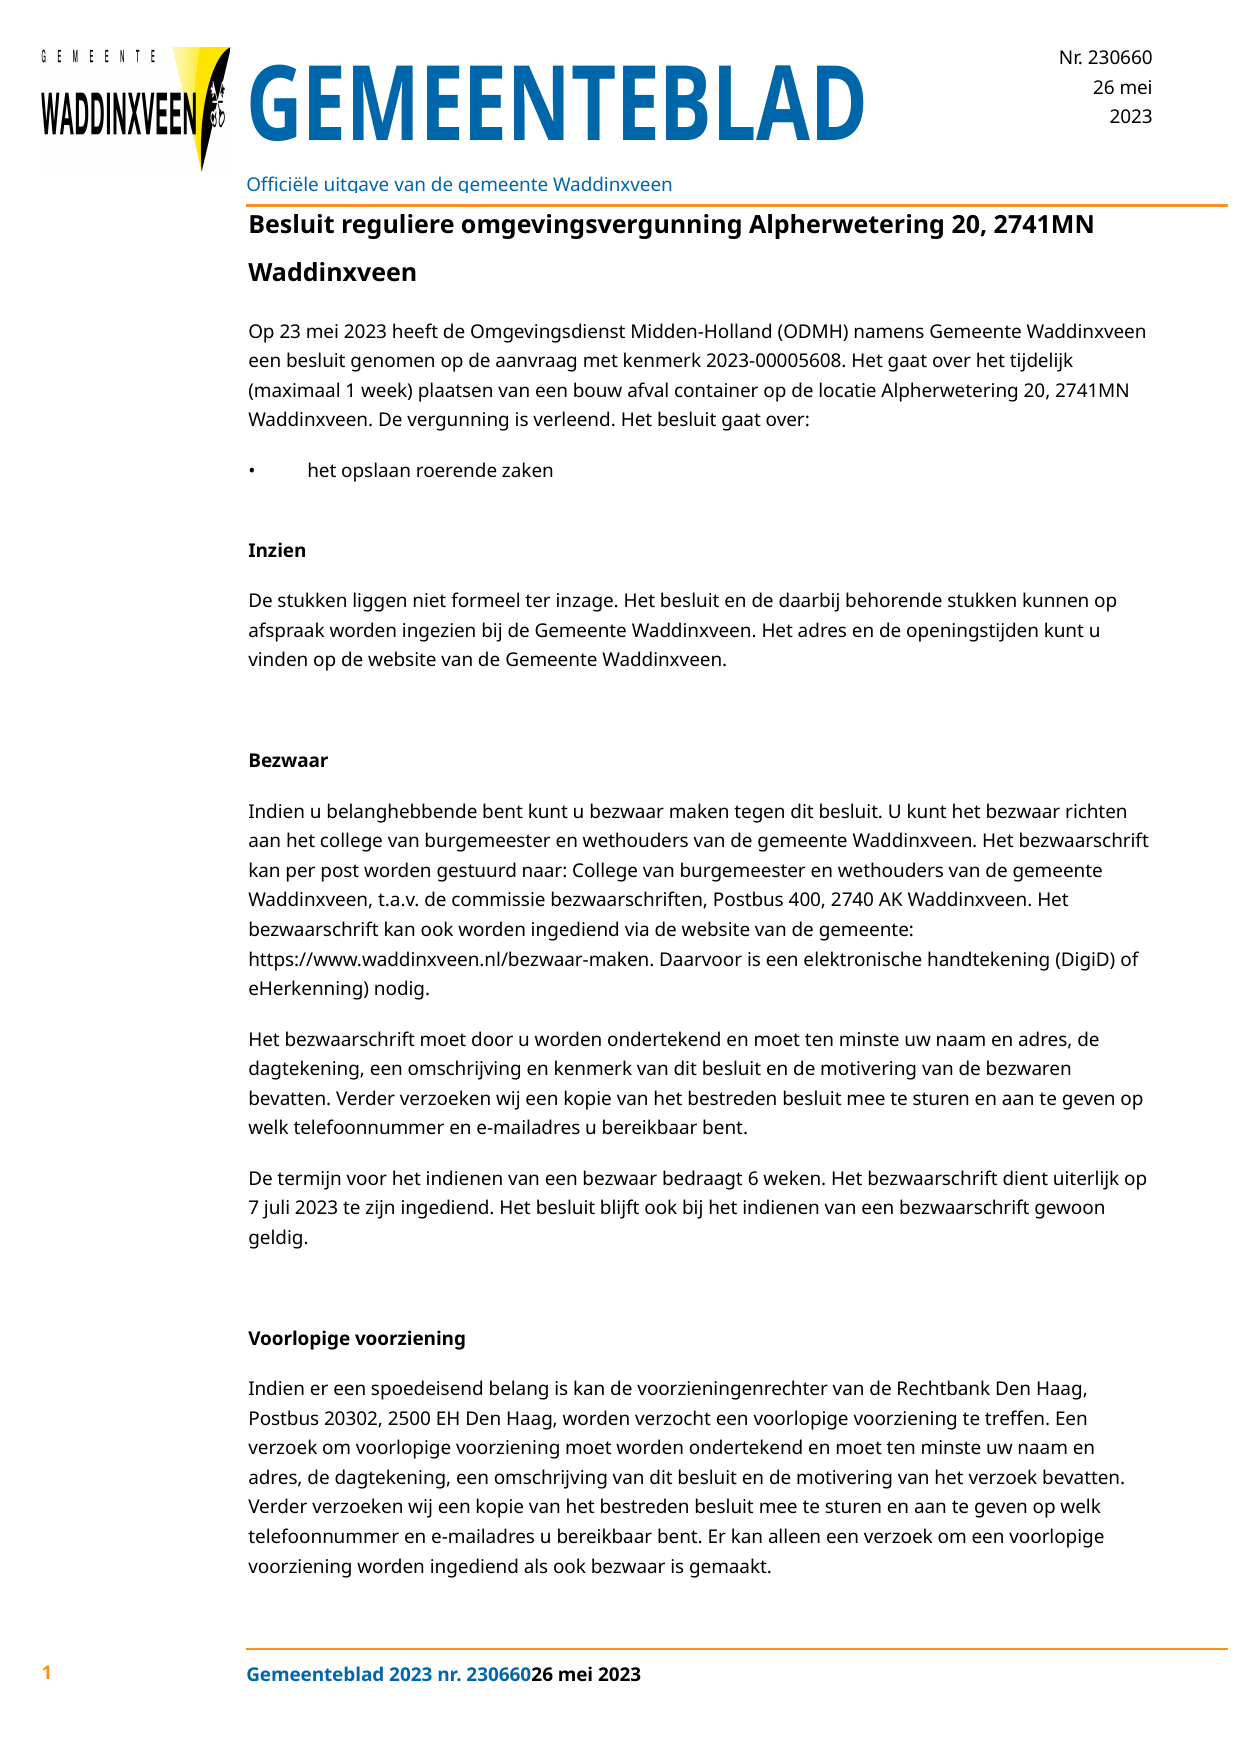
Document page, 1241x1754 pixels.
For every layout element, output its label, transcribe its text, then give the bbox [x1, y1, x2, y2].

list het opslaan roerende zaken [248, 457, 1152, 483]
text Indien er een spoedeisend belang is kan de voorzieningenrechter van de Rechtbank Den Haag, Postbus 20302, 2500 EH Den Haag, worden verzocht een voorlopige voorziening te treffen. Een verzoek om voorlopige voorziening moet worden ondertekend en moet ten minste uw naam en adres, de dagtekening, een omschrijving van dit besluit en de motivering van het verzoek bevatten. Verder verzoeken wij een kopie van het bestreden besluit mee te sturen en aan te geven op welk telefoonnummer en e-mailadres u bereikbaar bent. Er kan alleen een verzoek om een voorlopige voorziening worden ingediend als ook bezwaar is gemaakt. [248, 1375, 1152, 1579]
text Voorlopige voorziening [248, 1325, 1152, 1351]
text Op 23 mei 2023 heeft de Omgevingsdienst Midden-Holland (ODMH) namens Gemeente Waddinxveen een besluit genomen op de aanvraag met kenmerk 2023-00005608. Het gaat over het tijdelijk (maximaal 1 week) plaatsen van een bouw afval container op de locatie Alpherwetering 20, 2741MN Waddinxveen. De vergunning is verleend. Het besluit gaat over: [248, 318, 1152, 432]
text De termijn voor het indienen van een bezwaar bedraagt 6 weken. Het bezwaarschrift dient uiterlijk op 7 juli 2023 te zijn ingediend. Het besluit blijft ook bij het indienen van een bezwaarschrift gewoon geldig. [248, 1165, 1152, 1250]
text Indien u belanghebbende bent kunt u bezwaar maken tegen dit besluit. U kunt het bezwaar richten aan het college van burgemeester en wethouders van de gemeente Waddinxveen. Het bezwaarschrift kan per post worden gestuurd naar: College van burgemeester en wethouders van de gemeente Waddinxveen, t.a.v. de commissie bezwaarschriften, Postbus 400, 2740 AK Waddinxveen. Het bezwaarschrift kan ook worden ingediend via de website van de gemeente: https://www.waddinxveen.nl/bezwaar-maken. Daarvoor is een elektronische handtekening (DigiD) of eHerkenning) nodig. [248, 798, 1152, 1001]
text De stukken liggen niet formeel ter inzage. Het besluit en de daarbij behorende stukken kunnen op afspraak worden ingezien bij de Gemeente Waddinxveen. Het adres en de openingstijden kunt u vinden op de website van de Gemeente Waddinxveen. [248, 587, 1152, 672]
text Besluit reguliere omgevingsvergunning Alpherwetering 20, 2741MN Waddinxveen [248, 207, 1152, 288]
picture [41, 47, 231, 172]
text Bezwaar [248, 747, 1152, 773]
text Inzien [248, 537, 1152, 563]
text Het bezwaarschrift moet door u worden ondertekend en moet ten minste uw naam en adres, de dagtekening, een omschrijving en kenmerk van dit besluit en de motivering van de bezwaren bevatten. Verder verzoeken wij een kopie van het bestreden besluit mee te sturen en aan te geven op welk telefoonnummer en e-mailadres u bereikbaar bent. [248, 1026, 1152, 1140]
